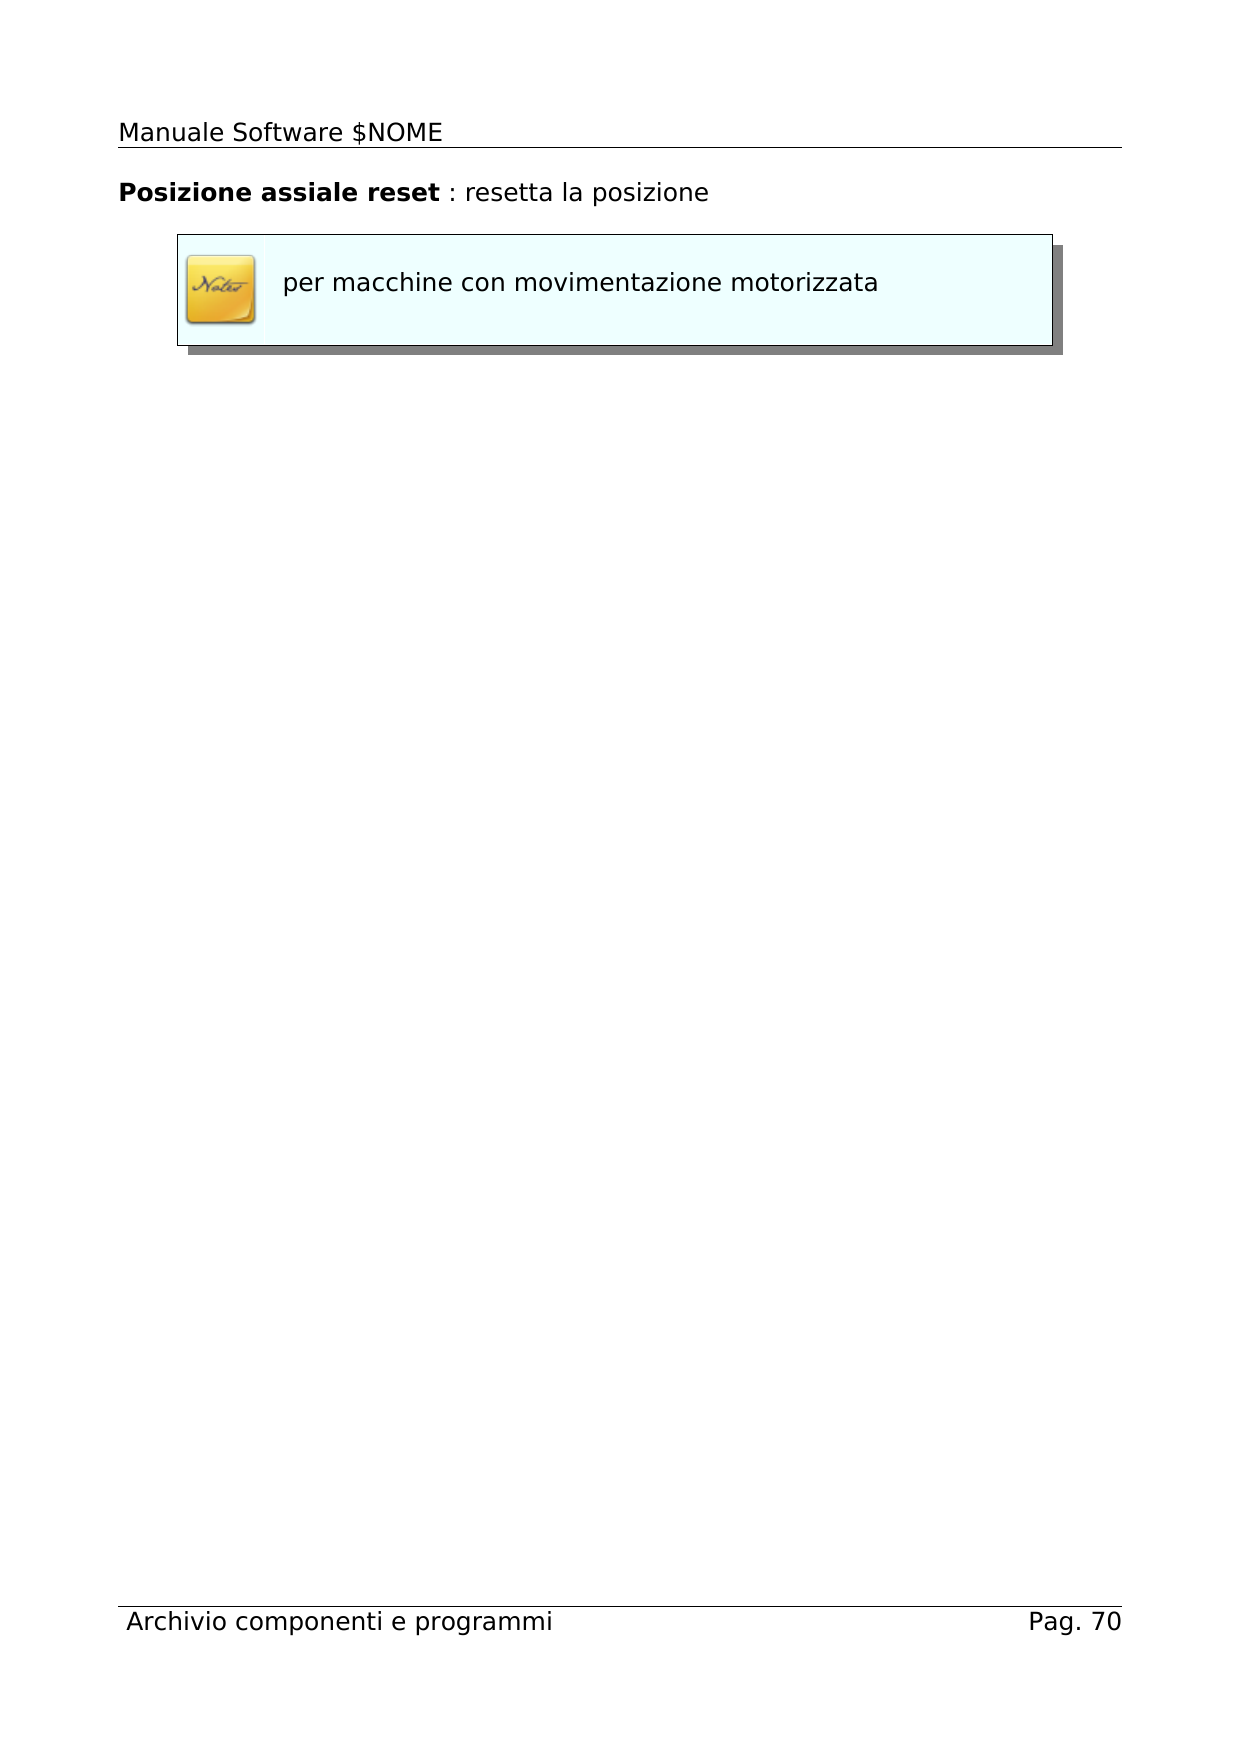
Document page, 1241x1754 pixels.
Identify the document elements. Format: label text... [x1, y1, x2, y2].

table_header [178, 235, 264, 344]
text Posizione assiale reset : resetta la posizione [118, 178, 1122, 207]
table_header per macchine con movimentazione motorizzata [265, 235, 1052, 344]
picture [183, 251, 259, 327]
